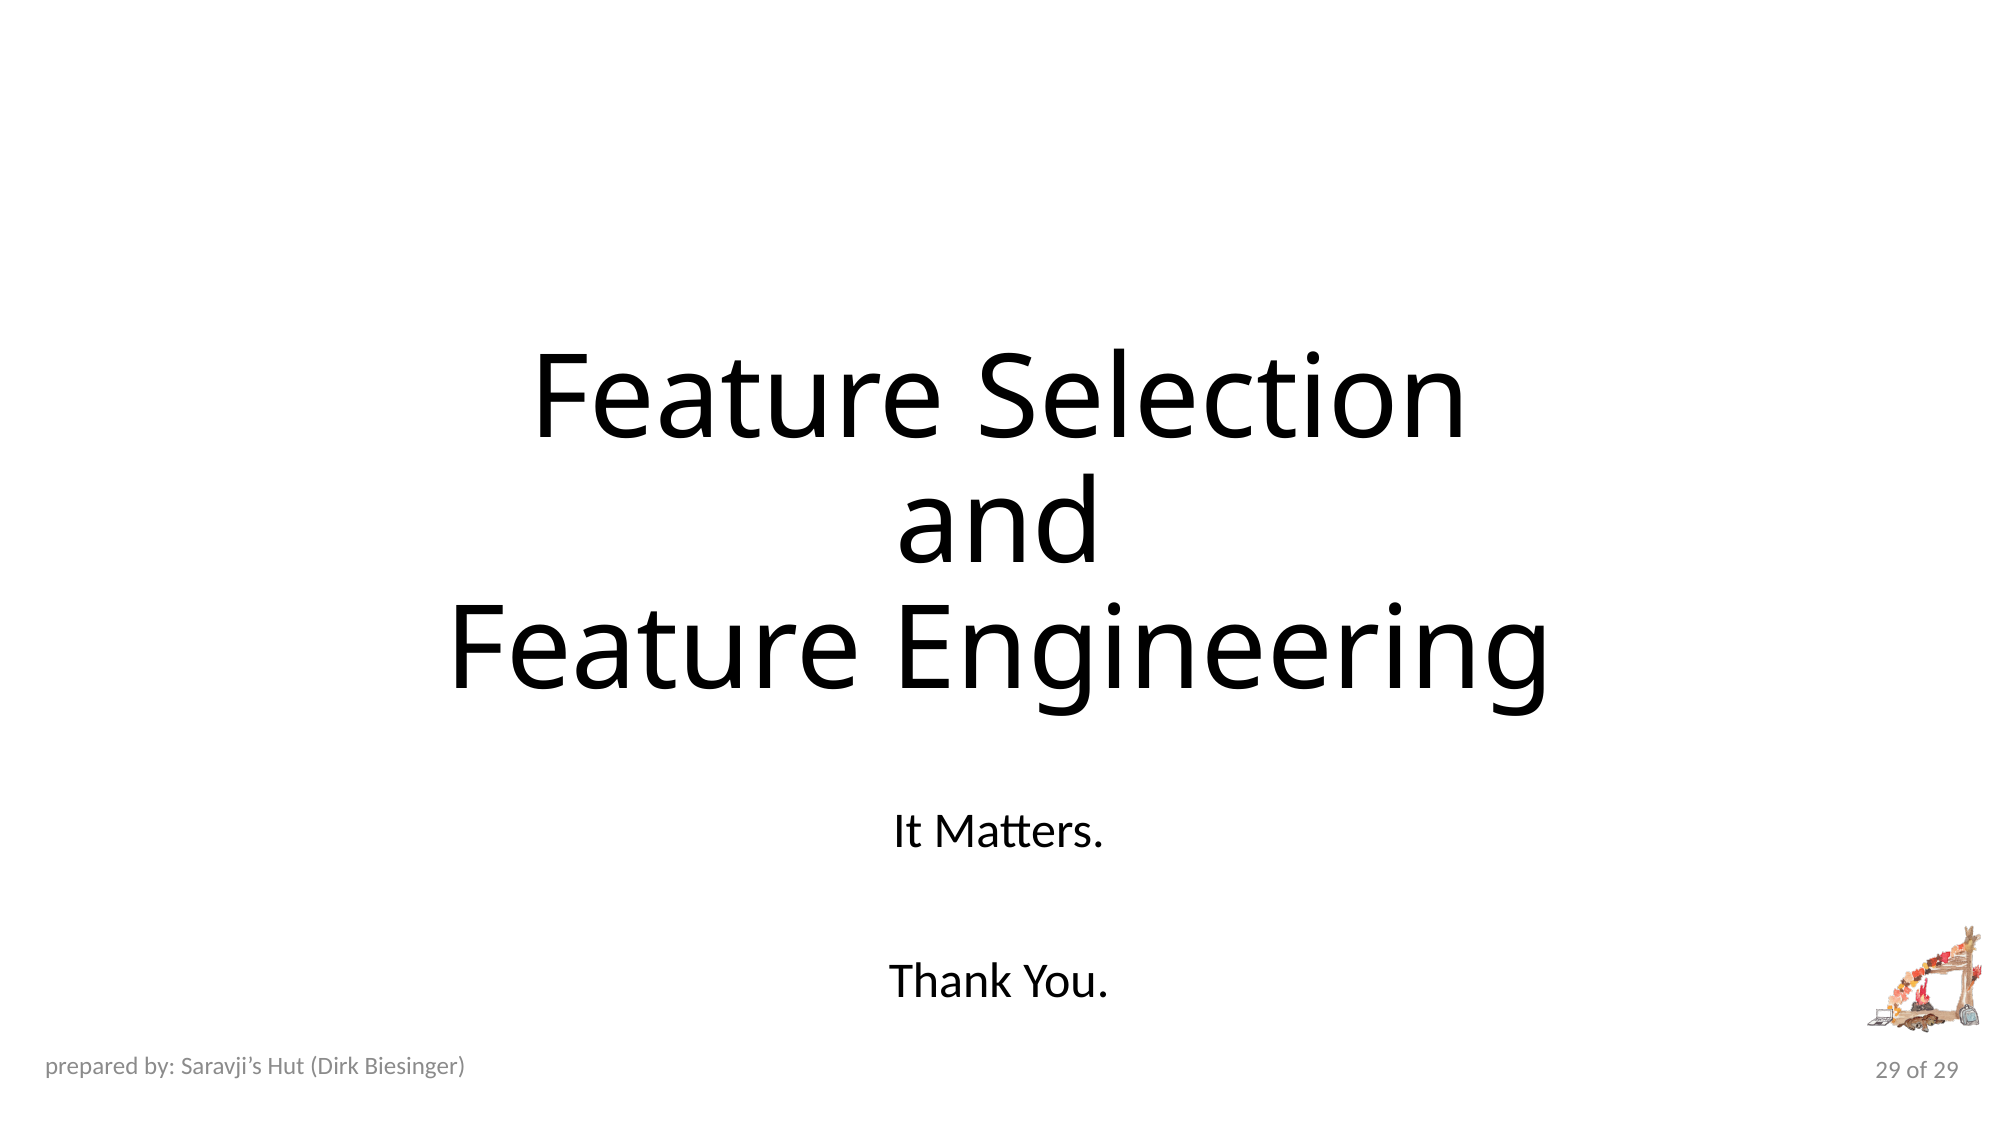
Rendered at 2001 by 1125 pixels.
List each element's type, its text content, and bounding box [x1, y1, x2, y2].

text_box It Matters. Thank You. [248, 796, 1749, 1069]
picture [1853, 908, 1996, 1050]
title Feature Selection and Feature Engineering [250, 329, 1750, 722]
